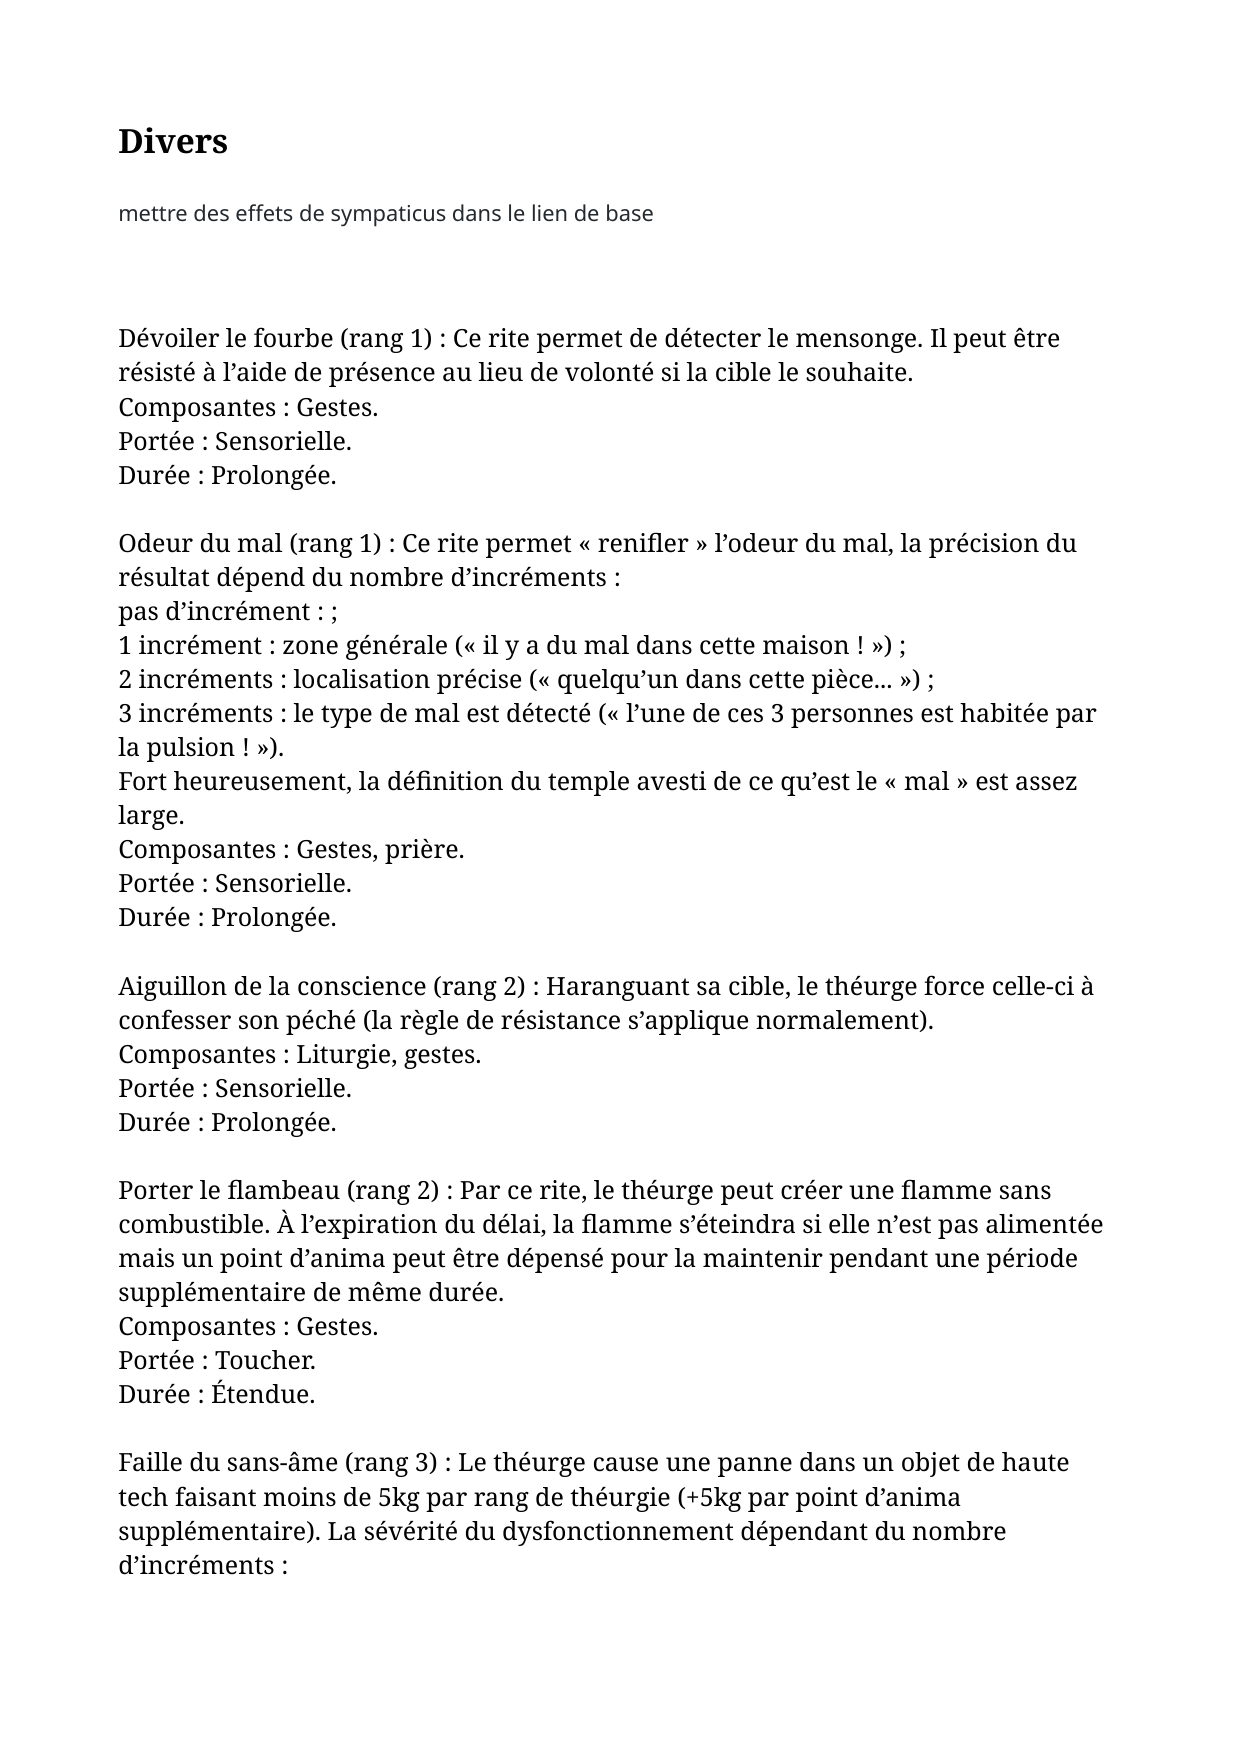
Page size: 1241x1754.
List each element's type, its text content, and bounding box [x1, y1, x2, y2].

text Odeur du mal (rang 1) : Ce rite permet « renifler » l’odeur du mal, la précision du résultat dépend du nombre d’incréments : [118, 525, 1122, 593]
text 2 incréments : localisation précise (« quelqu’un dans cette pièce... ») ; [118, 662, 1122, 696]
text Faille du sans-âme (rang 3) : Le théurge cause une panne dans un objet de haute tech faisant moins de 5kg par rang de théurgie (+5kg par point d’anima supplémentaire). La sévérité du dysfonctionnement dépendant du nombre d’incréments : [118, 1445, 1122, 1581]
text Composantes : Gestes. [118, 1309, 1122, 1343]
text Divers [118, 118, 1122, 163]
text Fort heureusement, la définition du temple avesti de ce qu’est le « mal » est assez large. [118, 764, 1122, 832]
text Portée : Sensorielle. [118, 1070, 1122, 1104]
text Portée : Toucher. [118, 1343, 1122, 1377]
text pas d’incrément : ; [118, 593, 1122, 628]
text Porter le flambeau (rang 2) : Par ce rite, le théurge peut créer une flamme sans combustible. À l’expiration du délai, la flamme s’éteindra si elle n’est pas alimentée mais un point d’anima peut être dépensé pour la maintenir pendant une période supplémentaire de même durée. [118, 1173, 1122, 1309]
text Aiguillon de la conscience (rang 2) : Haranguant sa cible, le théurge force celle-ci à confesser son péché (la règle de résistance s’applique normalement). [118, 968, 1122, 1036]
text Durée : Prolongée. [118, 1104, 1122, 1138]
text Composantes : Gestes, prière. [118, 832, 1122, 866]
text Composantes : Gestes. [118, 389, 1122, 423]
text Portée : Sensorielle. [118, 866, 1122, 900]
text Durée : Prolongée. [118, 457, 1122, 491]
text 3 incréments : le type de mal est détecté (« l’une de ces 3 personnes est habitée par la pulsion ! »). [118, 696, 1122, 764]
text Durée : Prolongée. [118, 900, 1122, 934]
text Dévoiler le fourbe (rang 1) : Ce rite permet de détecter le mensonge. Il peut être résisté à l’aide de présence au lieu de volonté si la cible le souhaite. [118, 321, 1122, 389]
text Composantes : Liturgie, gestes. [118, 1036, 1122, 1070]
text 1 incrément : zone générale (« il y a du mal dans cette maison ! ») ; [118, 628, 1122, 662]
text Portée : Sensorielle. [118, 423, 1122, 457]
text mettre des effets de sympaticus dans le lien de base [118, 198, 1122, 227]
text Durée : Étendue. [118, 1377, 1122, 1411]
